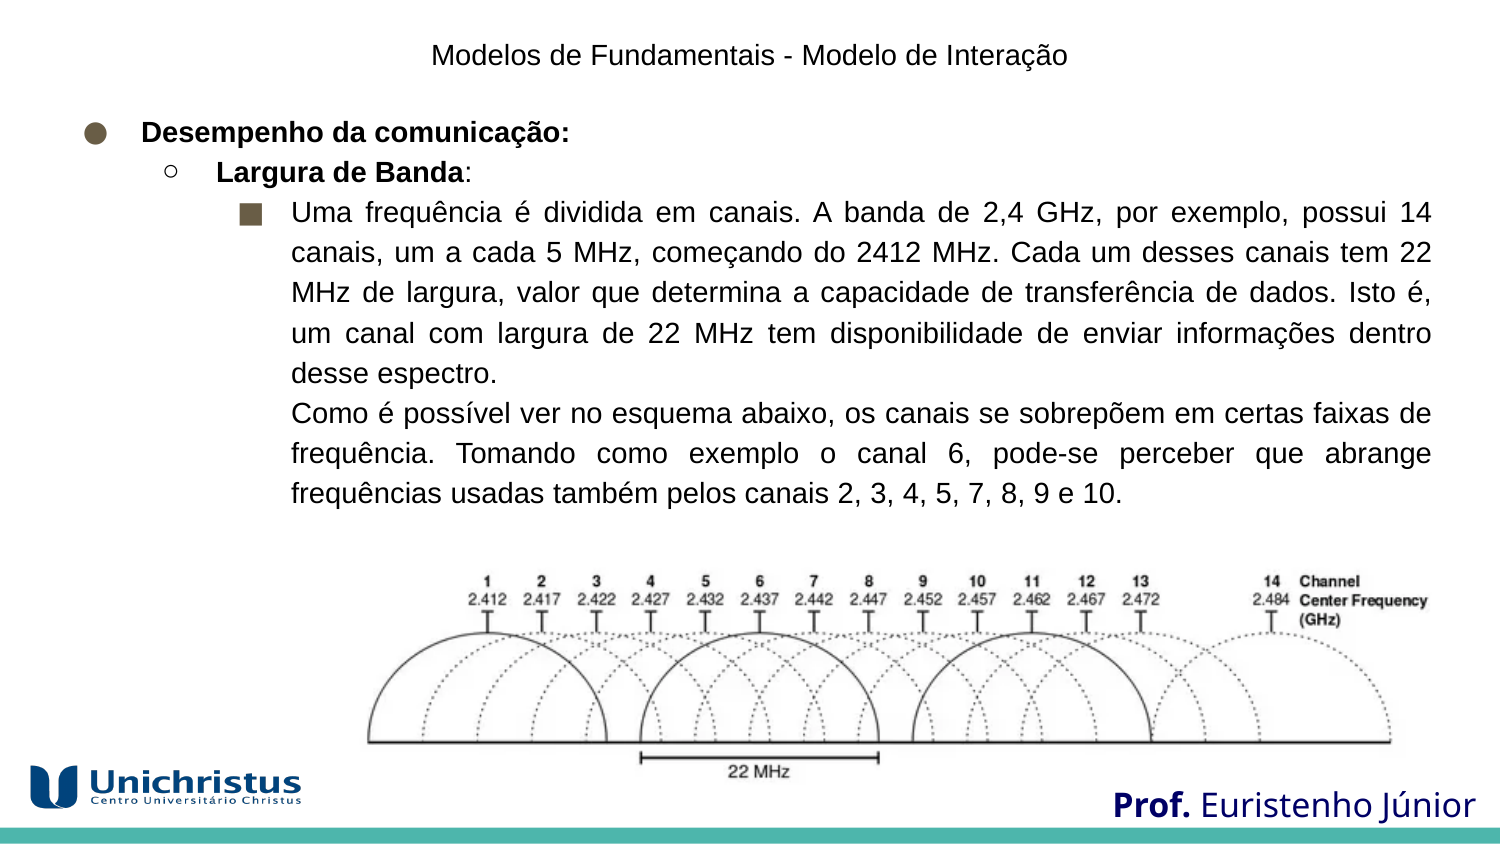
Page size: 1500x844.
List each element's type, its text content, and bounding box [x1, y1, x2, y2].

picture [355, 715, 1441, 792]
text_box Prof. Euristenho Júnior [1097, 773, 1494, 829]
picture [26, 763, 305, 810]
title Modelos de Fundamentais - Modelo de Interação [51, 20, 1449, 92]
list Desempenho da comunicação: Largura de Banda: Uma frequência é dividida em canais. A banda de 2,4 GHz, por exemplo, possui 14 canais, um a cada 5 MHz, começando do 2412 MHz. Cada um desses canais tem 22 MHz de largura, valor que determina a capacidade de transferência de dados. Isto é, um canal com largura de 22 MHz tem disponibilidade de enviar informações dentro desse espectro. Como é possível ver no esquema abaixo, os canais se sobrepõem em certas faixas de frequência. Tomando como exemplo o canal 6, pode-se perceber que abrange frequências usadas também pelos canais 2, 3, 4, 5, 7, 8, 9 e 10. [51, 92, 1449, 715]
